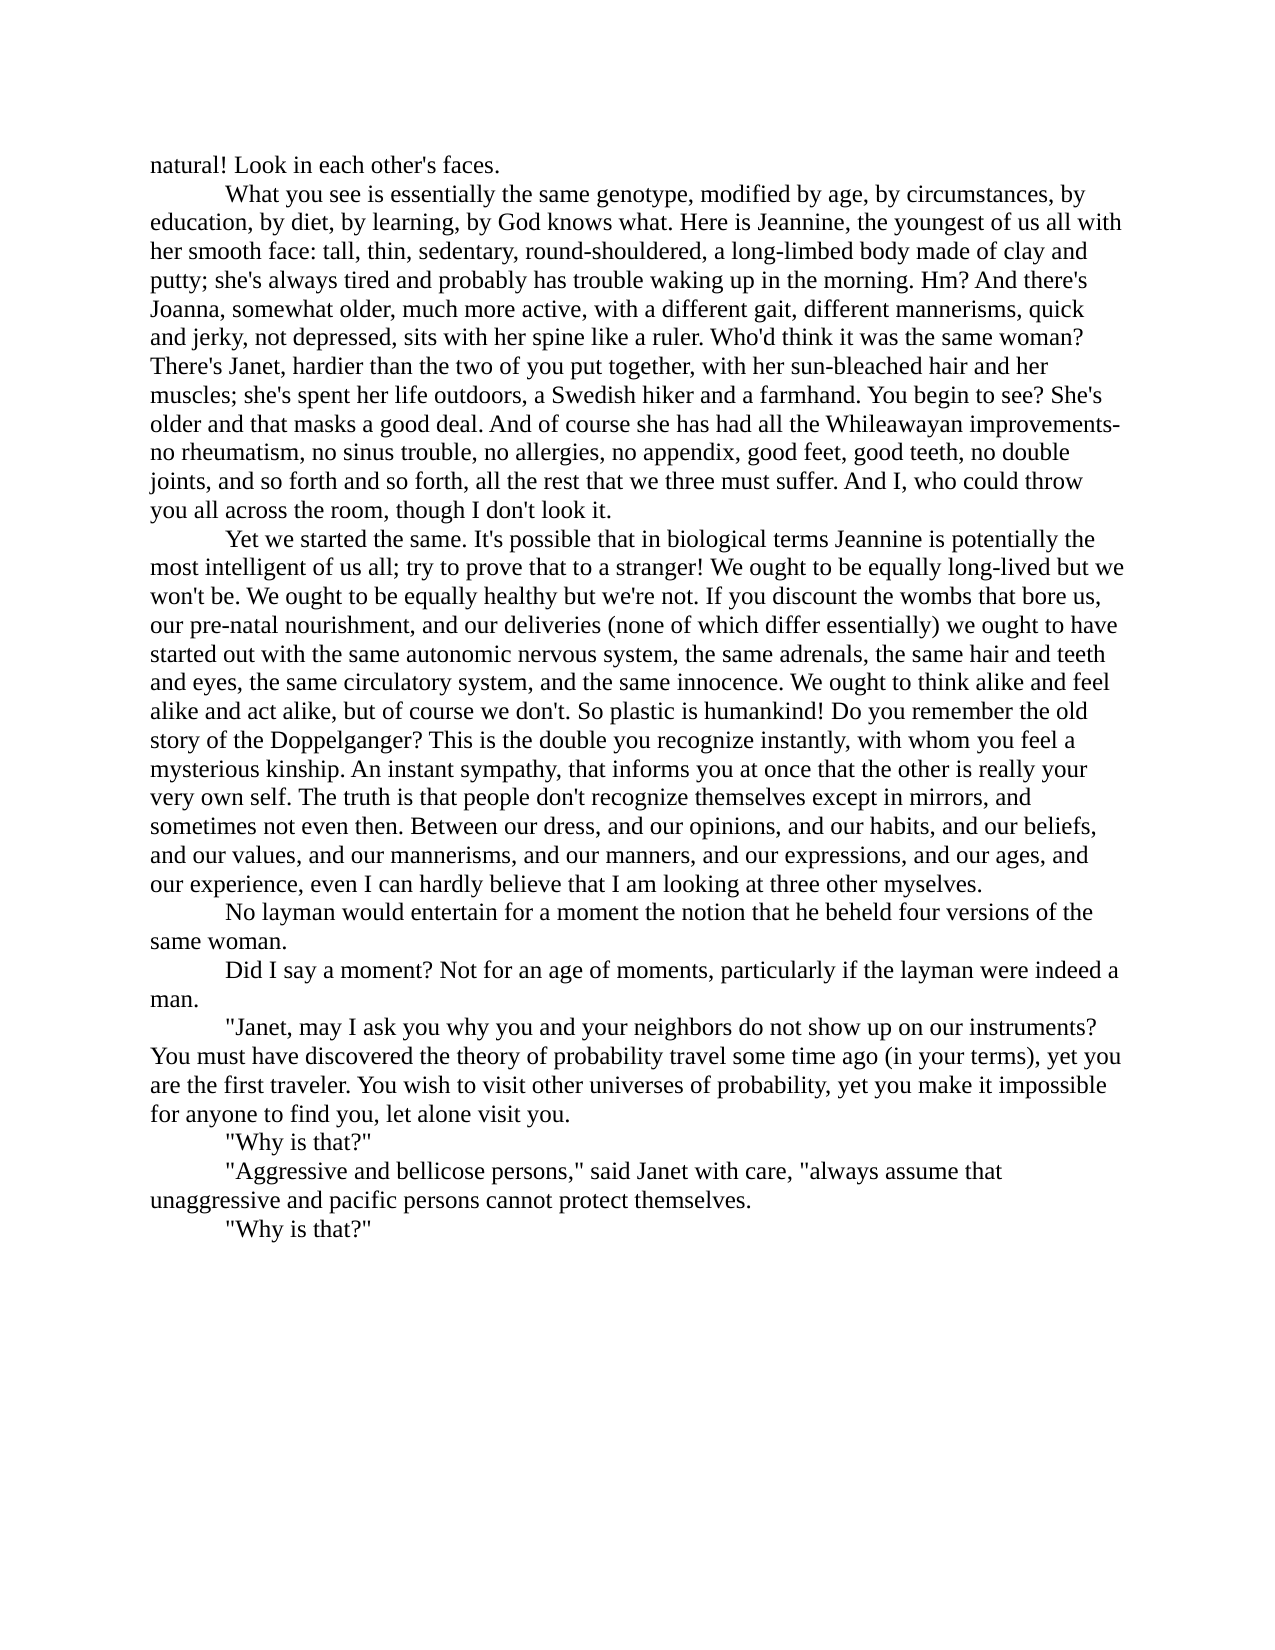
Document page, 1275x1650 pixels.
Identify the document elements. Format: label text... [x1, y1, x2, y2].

text What you see is essentially the same genotype, modified by age, by circumstances, by education, by diet, by learning, by God knows what. Here is Jeannine, the youngest of us all with her smooth face: tall, thin, sedentary, round-shouldered, a long-limbed body made of clay and putty; she's always tired and probably has trouble waking up in the morning. Hm? And there's Joanna, somewhat older, much more active, with a different gait, different mannerisms, quick and jerky, not depressed, sits with her spine like a ruler. Who'd think it was the same woman? There's Janet, hardier than the two of you put together, with her sun-bleached hair and her muscles; she's spent her life outdoors, a Swedish hiker and a farmhand. You begin to see? She's older and that masks a good deal. And of course she has had all the Whileawayan improvements-no rheumatism, no sinus trouble, no allergies, no appendix, good feet, good teeth, no double joints, and so forth and so forth, all the rest that we three must suffer. And I, who could throw you all across the room, though I don't look it. [150, 179, 1125, 524]
text natural! Look in each other's faces. [150, 150, 1125, 179]
text No layman would entertain for a moment the notion that he beheld four versions of the same woman. [150, 897, 1125, 955]
text "Why is that?" [150, 1214, 1125, 1242]
text Yet we started the same. It's possible that in biological terms Jeannine is potentially the most intelligent of us all; try to prove that to a stranger! We ought to be equally long-lived but we won't be. We ought to be equally healthy but we're not. If you discount the wombs that bore us, our pre-natal nourishment, and our deliveries (none of which differ essentially) we ought to have started out with the same autonomic nervous system, the same adrenals, the same hair and teeth and eyes, the same circulatory system, and the same innocence. We ought to think alike and feel alike and act alike, but of course we don't. So plastic is humankind! Do you remember the old story of the Doppelganger? This is the double you recognize instantly, with whom you feel a mysterious kinship. An instant sympathy, that informs you at once that the other is really your very own self. The truth is that people don't recognize themselves except in mirrors, and sometimes not even then. Between our dress, and our opinions, and our habits, and our beliefs, and our values, and our mannerisms, and our manners, and our expressions, and our ages, and our experience, even I can hardly believe that I am looking at three other myselves. [150, 524, 1125, 897]
text "Why is that?" [150, 1127, 1125, 1156]
text "Janet, may I ask you why you and your neighbors do not show up on our instruments? You must have discovered the theory of probability travel some time ago (in your terms), yet you are the first traveler. You wish to visit other universes of probability, yet you make it impossible for anyone to find you, let alone visit you. [150, 1012, 1125, 1127]
text Did I say a moment? Not for an age of moments, particularly if the layman were indeed a man. [150, 955, 1125, 1012]
text "Aggressive and bellicose persons," said Janet with care, "always assume that unaggressive and pacific persons cannot protect themselves. [150, 1156, 1125, 1214]
